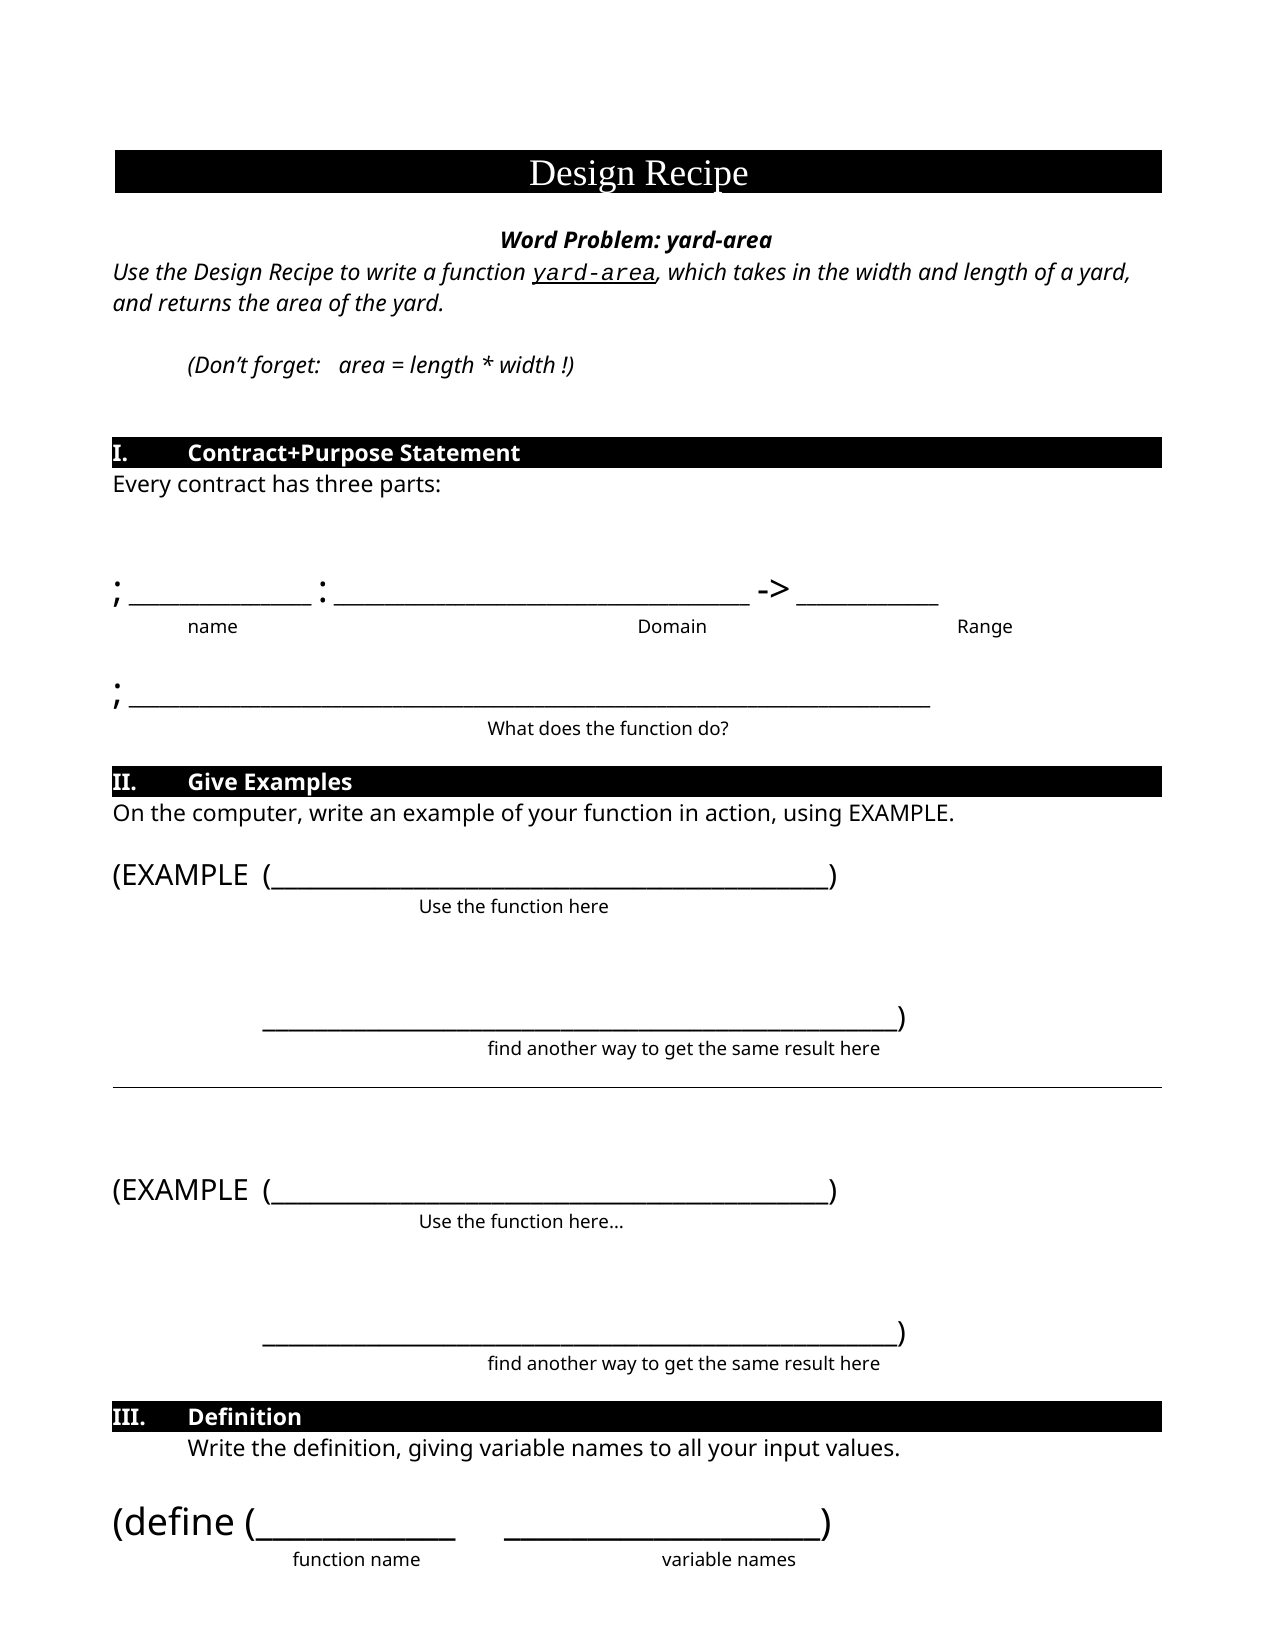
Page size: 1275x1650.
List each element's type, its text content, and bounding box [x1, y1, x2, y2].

text Use the function here [337, 894, 1162, 919]
subtitle Contract+Purpose Statement [112, 437, 1162, 468]
text What does the function do? [112, 715, 1162, 741]
text _________________________________________________) [187, 996, 1162, 1036]
text Use the Design Recipe to write a function yard-area, which takes in the width and length of a yard, and returns the area of the yard. [112, 256, 1162, 349]
text ; _______________________________________________________________________________ [112, 664, 1162, 715]
text (define (____________ ___________________) [112, 1495, 1162, 1546]
text ; __________________ : _________________________________________ -> ______________ [112, 562, 1162, 613]
text name Domain Range [112, 613, 1162, 638]
text (EXAMPLE (___________________________________________) [112, 1169, 1162, 1209]
text find another way to get the same result here [487, 1036, 1162, 1061]
subtitle Definition [112, 1401, 1162, 1432]
text On the computer, write an example of your function in action, using EXAMPLE. [112, 797, 1162, 828]
text function name variable names [112, 1546, 1162, 1571]
list Write the definition, giving variable names to all your input values. [150, 1432, 1162, 1463]
text Word Problem: yard-area [112, 224, 1162, 256]
subtitle Give Examples [112, 766, 1162, 797]
text (Don’t forget: area = length * width !) [112, 349, 1162, 381]
text Use the function here… [337, 1209, 1162, 1234]
text _________________________________________________) [187, 1311, 1162, 1351]
text (EXAMPLE (___________________________________________) [112, 854, 1162, 894]
text find another way to get the same result here [487, 1351, 1162, 1376]
text Every contract has three parts: [112, 468, 1162, 499]
subtitle Design Recipe [115, 150, 1162, 193]
